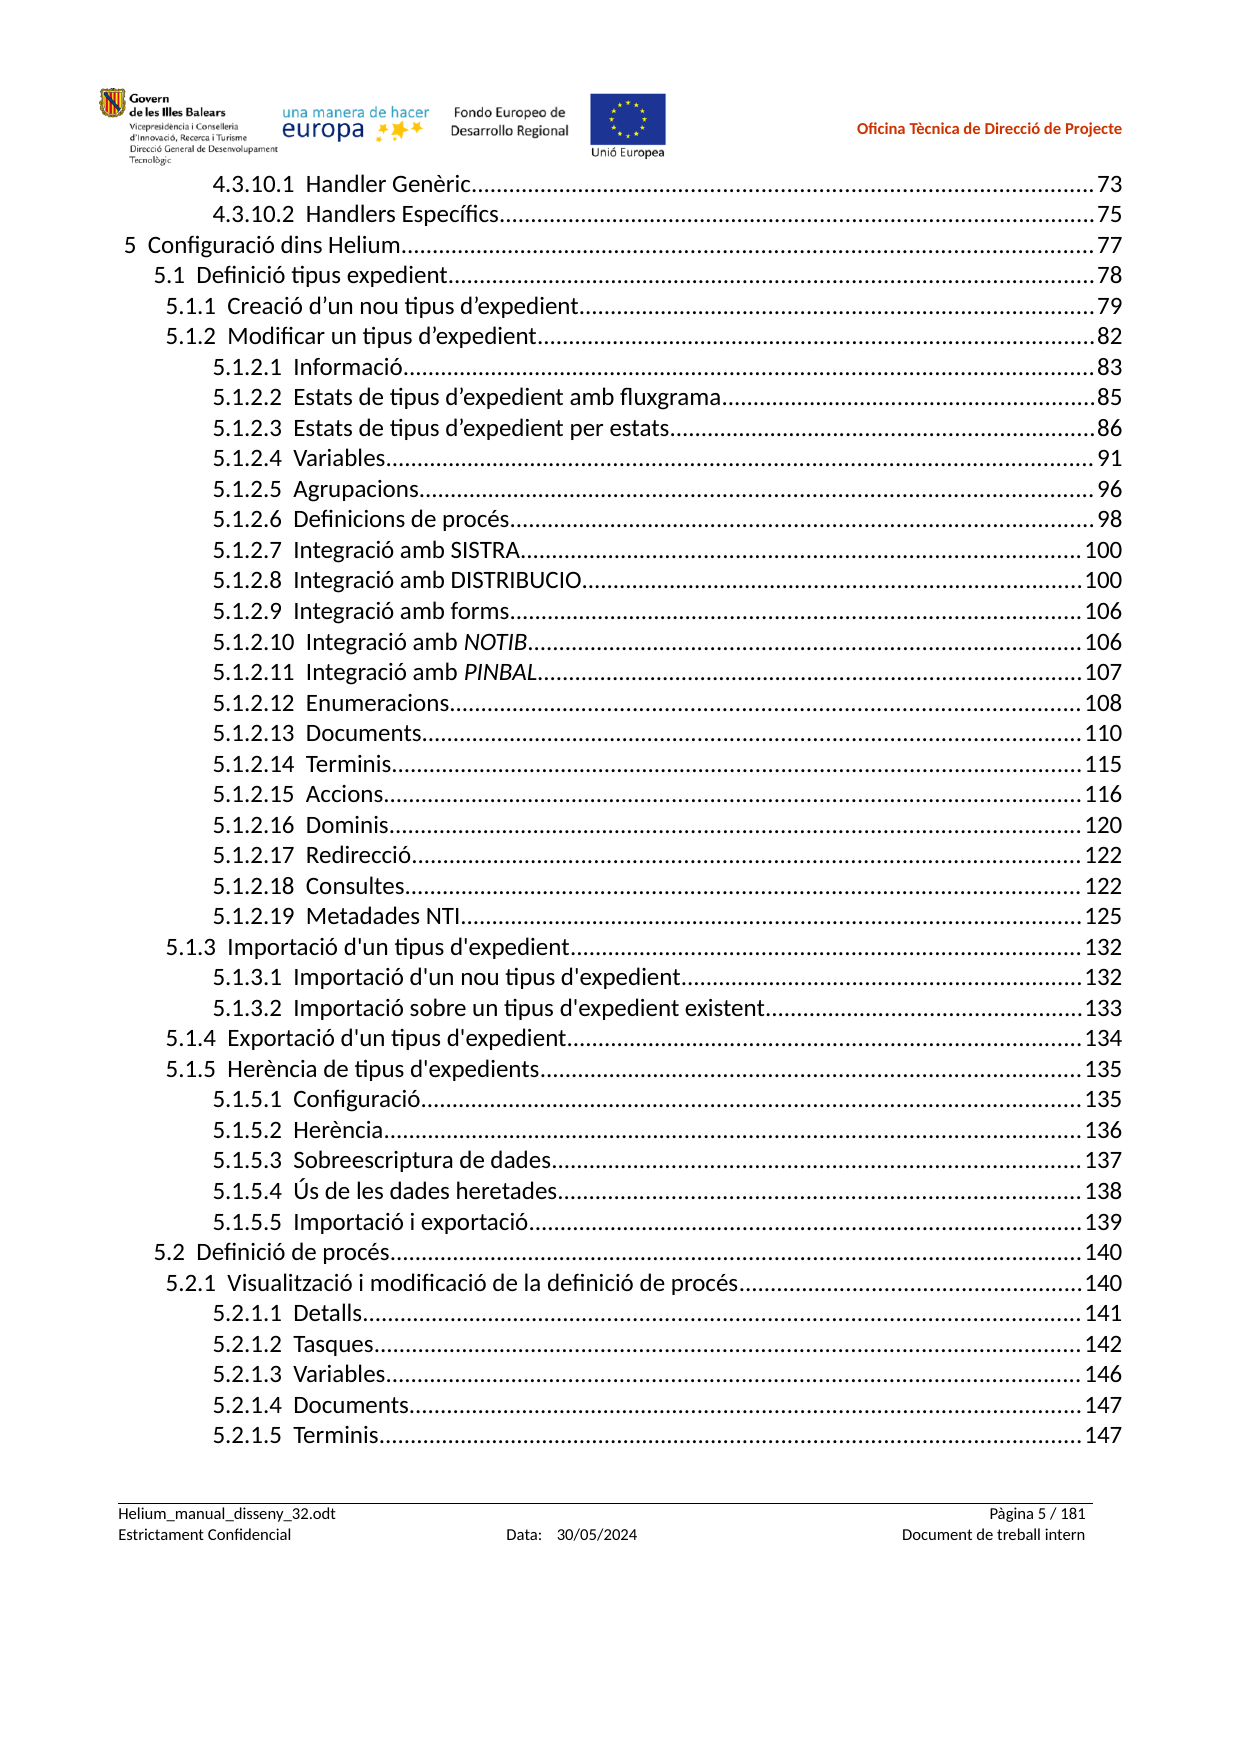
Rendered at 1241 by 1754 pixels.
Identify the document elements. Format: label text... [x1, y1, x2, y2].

text 5.1.2 Modificar un tipus d’expedient 82 [160, 321, 1122, 351]
text 5.1.2.9 Integració amb forms 106 [207, 595, 1122, 626]
text 5.1.5.2 Herència 136 [207, 1114, 1122, 1144]
text 5.1.2.1 Informació 83 [207, 351, 1122, 382]
text 5.1.2.19 Metadades NTI 125 [207, 900, 1122, 931]
text 5.1.5.3 Sobreescriptura de dades 137 [207, 1144, 1122, 1175]
text 5.1.5 Herència de tipus d'expedients 135 [160, 1053, 1122, 1083]
picture [99, 87, 668, 166]
text 5.1.2.11 Integració amb PINBAL 107 [207, 656, 1122, 687]
text 5.2.1.1 Detalls 141 [207, 1297, 1122, 1328]
text 5.1.2.8 Integració amb DISTRIBUCIO 100 [207, 565, 1122, 595]
text 5.2.1.2 Tasques 142 [207, 1328, 1122, 1358]
text 5.1.2.14 Terminis 115 [207, 748, 1122, 778]
text 5.1.5.4 Ús de les dades heretades 138 [207, 1175, 1122, 1206]
text 5.1.2.15 Accions 116 [207, 778, 1122, 809]
text 5.1.2.10 Integració amb NOTIB 106 [207, 626, 1122, 656]
text 5.1 Definició tipus expedient 78 [148, 259, 1122, 290]
text 5.1.2.6 Definicions de procés 98 [207, 504, 1122, 534]
text 5.1.2.5 Agrupacions 96 [207, 473, 1122, 504]
text 5.1.5.1 Configuració 135 [207, 1083, 1122, 1114]
text 5.1.2.3 Estats de tipus d’expedient per estats 86 [207, 412, 1122, 443]
text 5.1.4 Exportació d'un tipus d'expedient 134 [160, 1022, 1122, 1053]
text 5.1.2.7 Integració amb SISTRA 100 [207, 534, 1122, 565]
text 5.1.3.1 Importació d'un nou tipus d'expedient 132 [207, 961, 1122, 992]
text 5 Configuració dins Helium 77 [118, 229, 1122, 259]
text 5.2.1.4 Documents 147 [207, 1389, 1122, 1419]
text 4.3.10.2 Handlers Específics 75 [207, 198, 1122, 229]
text 4.3.10.1 Handler Genèric 73 [207, 168, 1122, 198]
text 5.1.2.17 Redirecció 122 [207, 839, 1122, 870]
text 5.1.2.18 Consultes 122 [207, 870, 1122, 900]
text 5.1.5.5 Importació i exportació 139 [207, 1206, 1122, 1236]
text 5.2.1.5 Terminis 147 [207, 1419, 1122, 1450]
text 5.1.2.13 Documents 110 [207, 717, 1122, 748]
text 5.1.2.12 Enumeracions 108 [207, 687, 1122, 717]
text 5.1.1 Creació d’un nou tipus d’expedient 79 [160, 290, 1122, 321]
text 5.1.3 Importació d'un tipus d'expedient 132 [160, 931, 1122, 961]
text 5.2.1 Visualització i modificació de la definició de procés 140 [160, 1267, 1122, 1297]
text 5.1.2.4 Variables 91 [207, 443, 1122, 473]
text 5.1.2.2 Estats de tipus d’expedient amb fluxgrama 85 [207, 382, 1122, 412]
text 5.1.3.2 Importació sobre un tipus d'expedient existent 133 [207, 992, 1122, 1022]
text 5.2 Definició de procés 140 [148, 1236, 1122, 1267]
text 5.2.1.3 Variables 146 [207, 1358, 1122, 1389]
text 5.1.2.16 Dominis 120 [207, 809, 1122, 839]
